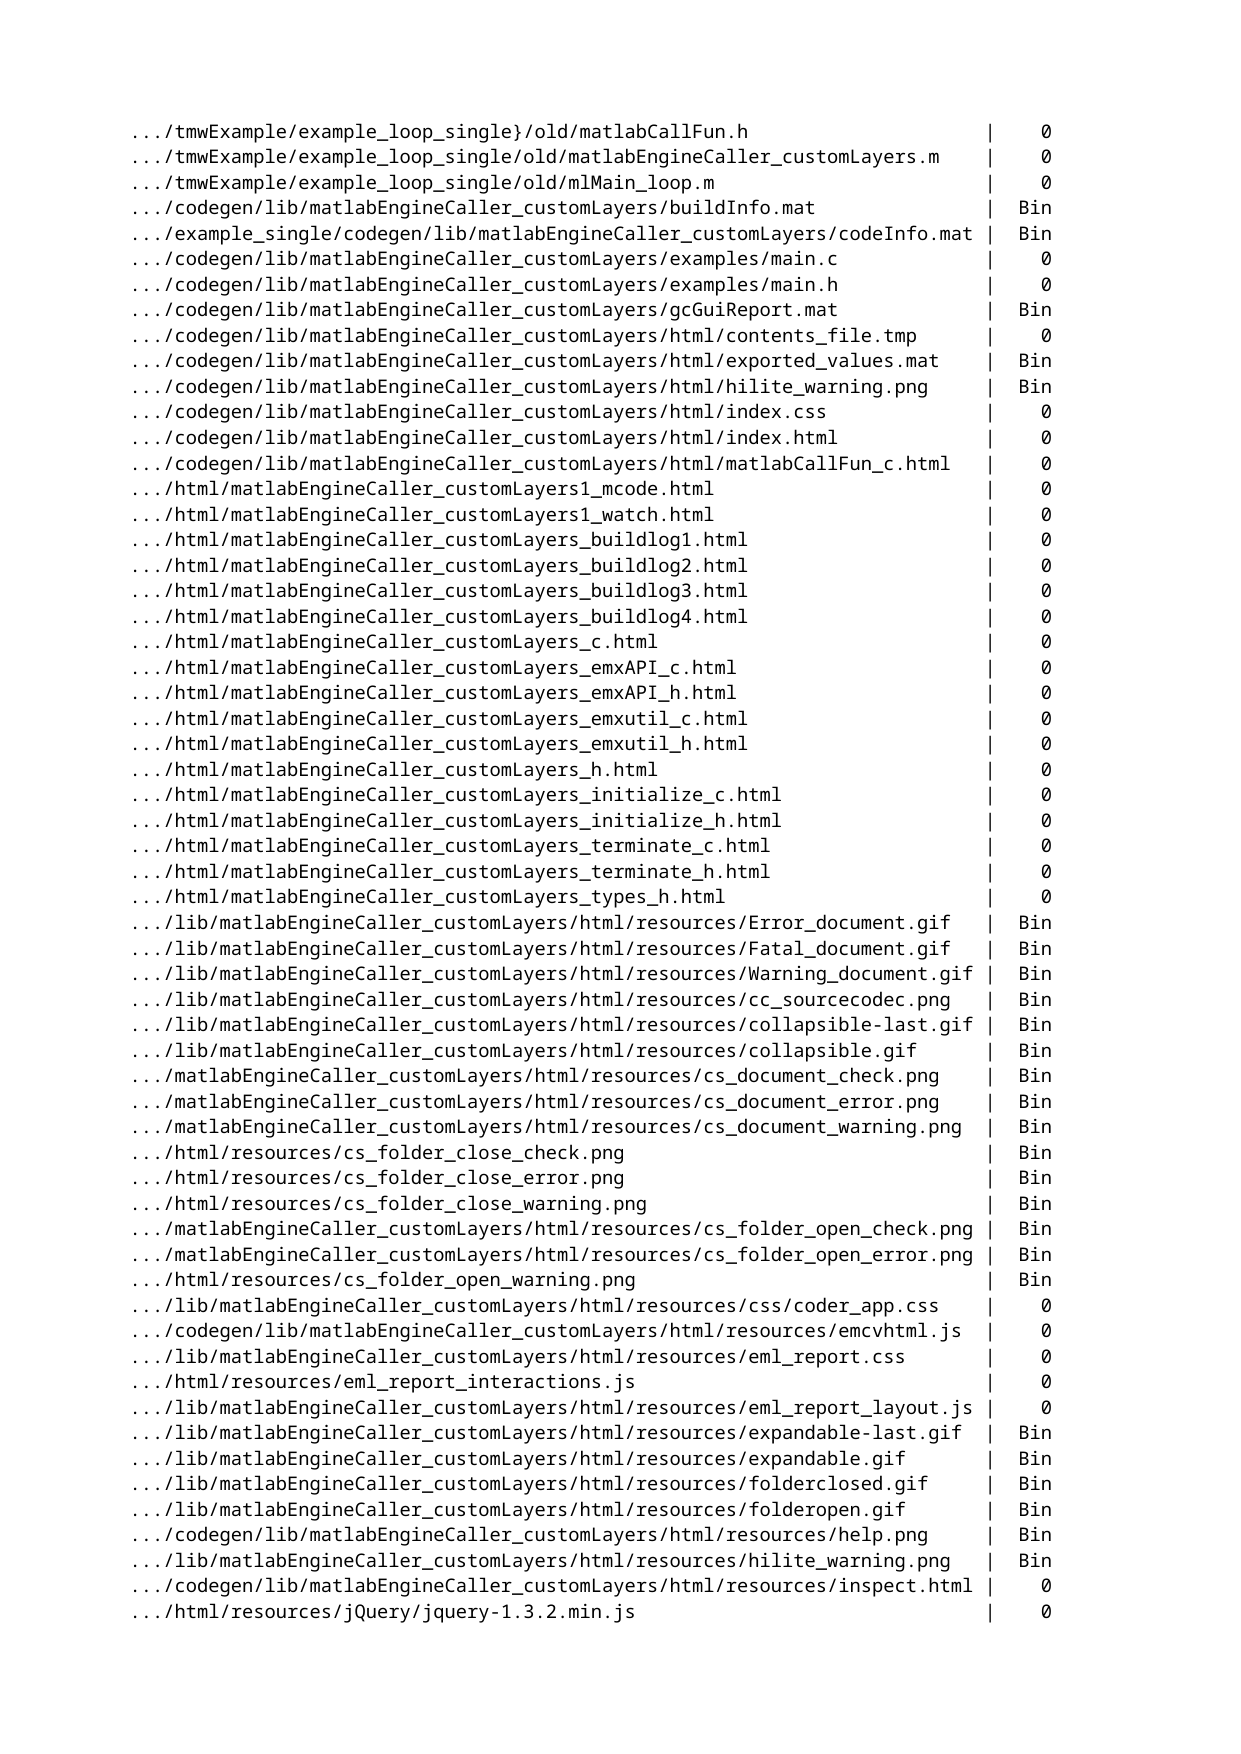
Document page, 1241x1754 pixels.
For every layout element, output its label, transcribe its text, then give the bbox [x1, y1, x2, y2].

text .../html/resources/cs_folder_close_error.png | Bin [118, 1164, 1122, 1190]
text .../codegen/lib/matlabEngineCaller_customLayers/html/exported_values.mat | Bin [118, 348, 1122, 373]
text .../example_single/codegen/lib/matlabEngineCaller_customLayers/codeInfo.mat | Bin [118, 220, 1122, 246]
text .../tmwExample/example_loop_single/old/matlabEngineCaller_customLayers.m | 0 [118, 144, 1122, 169]
text .../html/matlabEngineCaller_customLayers_buildlog2.html | 0 [118, 552, 1122, 577]
text .../html/matlabEngineCaller_customLayers_c.html | 0 [118, 628, 1122, 654]
text .../lib/matlabEngineCaller_customLayers/html/resources/expandable-last.gif | Bin [118, 1420, 1122, 1445]
text .../lib/matlabEngineCaller_customLayers/html/resources/folderclosed.gif | Bin [118, 1471, 1122, 1496]
text .../lib/matlabEngineCaller_customLayers/html/resources/collapsible.gif | Bin [118, 1037, 1122, 1062]
text .../html/matlabEngineCaller_customLayers_types_h.html | 0 [118, 884, 1122, 909]
text .../tmwExample/example_loop_single}/old/matlabCallFun.h | 0 [118, 118, 1122, 144]
text .../html/matlabEngineCaller_customLayers_emxAPI_c.html | 0 [118, 654, 1122, 679]
text .../codegen/lib/matlabEngineCaller_customLayers/gcGuiReport.mat | Bin [118, 297, 1122, 322]
text .../lib/matlabEngineCaller_customLayers/html/resources/Warning_document.gif | Bin [118, 960, 1122, 986]
text .../matlabEngineCaller_customLayers/html/resources/cs_document_check.png | Bin [118, 1062, 1122, 1088]
text .../codegen/lib/matlabEngineCaller_customLayers/html/index.html | 0 [118, 424, 1122, 450]
text .../codegen/lib/matlabEngineCaller_customLayers/html/resources/inspect.html | 0 [118, 1573, 1122, 1598]
text .../lib/matlabEngineCaller_customLayers/html/resources/Error_document.gif | Bin [118, 909, 1122, 935]
text .../codegen/lib/matlabEngineCaller_customLayers/html/matlabCallFun_c.html | 0 [118, 450, 1122, 475]
text .../codegen/lib/matlabEngineCaller_customLayers/html/resources/emcvhtml.js | 0 [118, 1318, 1122, 1343]
text .../html/resources/cs_folder_close_check.png | Bin [118, 1139, 1122, 1164]
text .../lib/matlabEngineCaller_customLayers/html/resources/folderopen.gif | Bin [118, 1496, 1122, 1522]
text .../html/matlabEngineCaller_customLayers1_watch.html | 0 [118, 501, 1122, 526]
text .../codegen/lib/matlabEngineCaller_customLayers/html/hilite_warning.png | Bin [118, 373, 1122, 399]
text .../html/matlabEngineCaller_customLayers_initialize_h.html | 0 [118, 807, 1122, 833]
text .../html/matlabEngineCaller_customLayers_emxutil_c.html | 0 [118, 705, 1122, 731]
text .../html/matlabEngineCaller_customLayers_buildlog3.html | 0 [118, 577, 1122, 603]
text .../codegen/lib/matlabEngineCaller_customLayers/html/contents_file.tmp | 0 [118, 322, 1122, 348]
text .../matlabEngineCaller_customLayers/html/resources/cs_folder_open_check.png | Bin [118, 1216, 1122, 1241]
text .../codegen/lib/matlabEngineCaller_customLayers/examples/main.h | 0 [118, 271, 1122, 297]
text .../lib/matlabEngineCaller_customLayers/html/resources/css/coder_app.css | 0 [118, 1292, 1122, 1318]
text .../lib/matlabEngineCaller_customLayers/html/resources/collapsible-last.gif | Bin [118, 1011, 1122, 1037]
text .../html/matlabEngineCaller_customLayers_buildlog1.html | 0 [118, 526, 1122, 552]
text .../lib/matlabEngineCaller_customLayers/html/resources/eml_report_layout.js | 0 [118, 1394, 1122, 1420]
text .../html/matlabEngineCaller_customLayers_buildlog4.html | 0 [118, 603, 1122, 628]
text .../matlabEngineCaller_customLayers/html/resources/cs_document_error.png | Bin [118, 1088, 1122, 1113]
text .../html/matlabEngineCaller_customLayers1_mcode.html | 0 [118, 475, 1122, 501]
text .../matlabEngineCaller_customLayers/html/resources/cs_folder_open_error.png | Bin [118, 1241, 1122, 1267]
text .../lib/matlabEngineCaller_customLayers/html/resources/hilite_warning.png | Bin [118, 1547, 1122, 1573]
text .../matlabEngineCaller_customLayers/html/resources/cs_document_warning.png | Bin [118, 1113, 1122, 1139]
text .../lib/matlabEngineCaller_customLayers/html/resources/cc_sourcecodec.png | Bin [118, 986, 1122, 1011]
text .../html/resources/jQuery/jquery-1.3.2.min.js | 0 [118, 1598, 1122, 1624]
text .../html/matlabEngineCaller_customLayers_terminate_c.html | 0 [118, 833, 1122, 858]
text .../codegen/lib/matlabEngineCaller_customLayers/html/index.css | 0 [118, 399, 1122, 424]
text .../html/resources/cs_folder_close_warning.png | Bin [118, 1190, 1122, 1216]
text .../html/resources/eml_report_interactions.js | 0 [118, 1369, 1122, 1394]
text .../tmwExample/example_loop_single/old/mlMain_loop.m | 0 [118, 169, 1122, 195]
text .../html/matlabEngineCaller_customLayers_emxAPI_h.html | 0 [118, 679, 1122, 705]
text .../html/resources/cs_folder_open_warning.png | Bin [118, 1267, 1122, 1292]
text .../html/matlabEngineCaller_customLayers_h.html | 0 [118, 756, 1122, 782]
text .../codegen/lib/matlabEngineCaller_customLayers/buildInfo.mat | Bin [118, 195, 1122, 220]
text .../html/matlabEngineCaller_customLayers_terminate_h.html | 0 [118, 858, 1122, 884]
text .../html/matlabEngineCaller_customLayers_emxutil_h.html | 0 [118, 731, 1122, 756]
text .../codegen/lib/matlabEngineCaller_customLayers/examples/main.c | 0 [118, 246, 1122, 271]
text .../lib/matlabEngineCaller_customLayers/html/resources/Fatal_document.gif | Bin [118, 935, 1122, 960]
text .../codegen/lib/matlabEngineCaller_customLayers/html/resources/help.png | Bin [118, 1522, 1122, 1547]
text .../lib/matlabEngineCaller_customLayers/html/resources/eml_report.css | 0 [118, 1343, 1122, 1369]
text .../html/matlabEngineCaller_customLayers_initialize_c.html | 0 [118, 782, 1122, 807]
text .../lib/matlabEngineCaller_customLayers/html/resources/expandable.gif | Bin [118, 1445, 1122, 1471]
